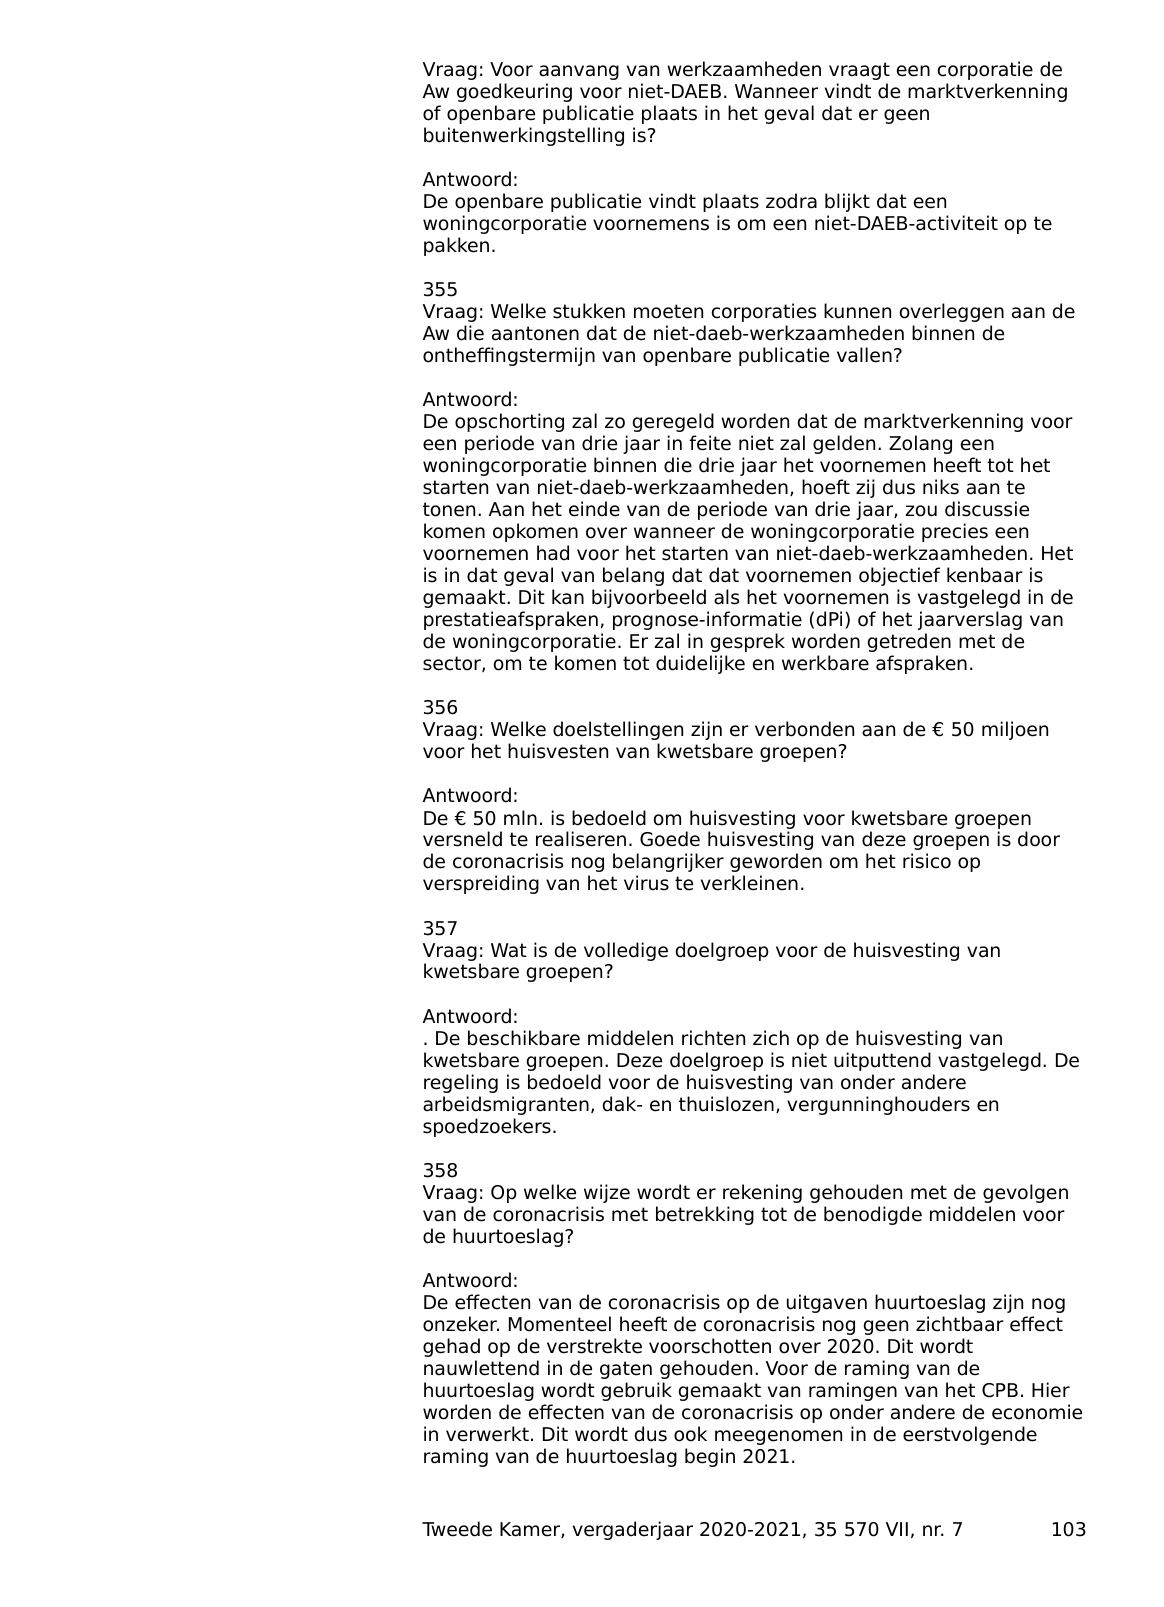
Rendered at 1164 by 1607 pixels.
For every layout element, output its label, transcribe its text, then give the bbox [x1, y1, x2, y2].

text De opschorting zal zo geregeld worden dat de marktverkenning voor een periode van drie jaar in feite niet zal gelden. Zolang een woningcorporatie binnen die drie jaar het voornemen heeft tot het starten van niet-daeb-werkzaamheden, hoeft zij dus niks aan te tonen. Aan het einde van de periode van drie jaar, zou discussie komen opkomen over wanneer de woningcorporatie precies een voornemen had voor het starten van niet-daeb-werkzaamheden. Het is in dat geval van belang dat dat voornemen objectief kenbaar is gemaakt. Dit kan bijvoorbeeld als het voornemen is vastgelegd in de prestatieafspraken, prognose-informatie (dPi) of het jaarverslag van de woningcorporatie. Er zal in gesprek worden getreden met de sector, om te komen tot duidelijke en werkbare afspraken. [422, 411, 1087, 675]
text Vraag: Wat is de volledige doelgroep voor de huisvesting van kwetsbare groepen? [422, 939, 1087, 983]
text Vraag: Voor aanvang van werkzaamheden vraagt een corporatie de Aw goedkeuring voor niet-DAEB. Wanneer vindt de marktverkenning of openbare publicatie plaats in het geval dat er geen buitenwerkingstelling is? [422, 59, 1087, 147]
text De openbare publicatie vindt plaats zodra blijkt dat een woningcorporatie voornemens is om een niet-DAEB-activiteit op te pakken. [422, 191, 1087, 257]
text 355 [422, 279, 1087, 301]
text Vraag: Welke doelstellingen zijn er verbonden aan de € 50 miljoen voor het huisvesten van kwetsbare groepen? [422, 719, 1087, 763]
text Antwoord: [422, 1006, 1087, 1028]
text Antwoord: [422, 389, 1087, 411]
text Antwoord: [422, 1270, 1087, 1292]
text Vraag: Welke stukken moeten corporaties kunnen overleggen aan de Aw die aantonen dat de niet-daeb-werkzaamheden binnen de ontheffingstermijn van openbare publicatie vallen? [422, 301, 1087, 367]
text De € 50 mln. is bedoeld om huisvesting voor kwetsbare groepen versneld te realiseren. Goede huisvesting van deze groepen is door de coronacrisis nog belangrijker geworden om het risico op verspreiding van het virus te verkleinen. [422, 807, 1087, 895]
text 357 [422, 917, 1087, 939]
text 358 [422, 1160, 1087, 1182]
text Antwoord: [422, 785, 1087, 807]
text Vraag: Op welke wijze wordt er rekening gehouden met de gevolgen van de coronacrisis met betrekking tot de benodigde middelen voor de huurtoeslag? [422, 1182, 1087, 1248]
text De effecten van de coronacrisis op de uitgaven huurtoeslag zijn nog onzeker. Momenteel heeft de coronacrisis nog geen zichtbaar effect gehad op de verstrekte voorschotten over 2020. Dit wordt nauwlettend in de gaten gehouden. Voor de raming van de huurtoeslag wordt gebruik gemaakt van ramingen van het CPB. Hier worden de effecten van de coronacrisis op onder andere de economie in verwerkt. Dit wordt dus ook meegenomen in de eerstvolgende raming van de huurtoeslag begin 2021. [422, 1292, 1087, 1468]
text Antwoord: [422, 169, 1087, 191]
text 356 [422, 697, 1087, 719]
text . De beschikbare middelen richten zich op de huisvesting van kwetsbare groepen. Deze doelgroep is niet uitputtend vastgelegd. De regeling is bedoeld voor de huisvesting van onder andere arbeidsmigranten, dak- en thuislozen, vergunninghouders en spoedzoekers. [422, 1028, 1087, 1137]
